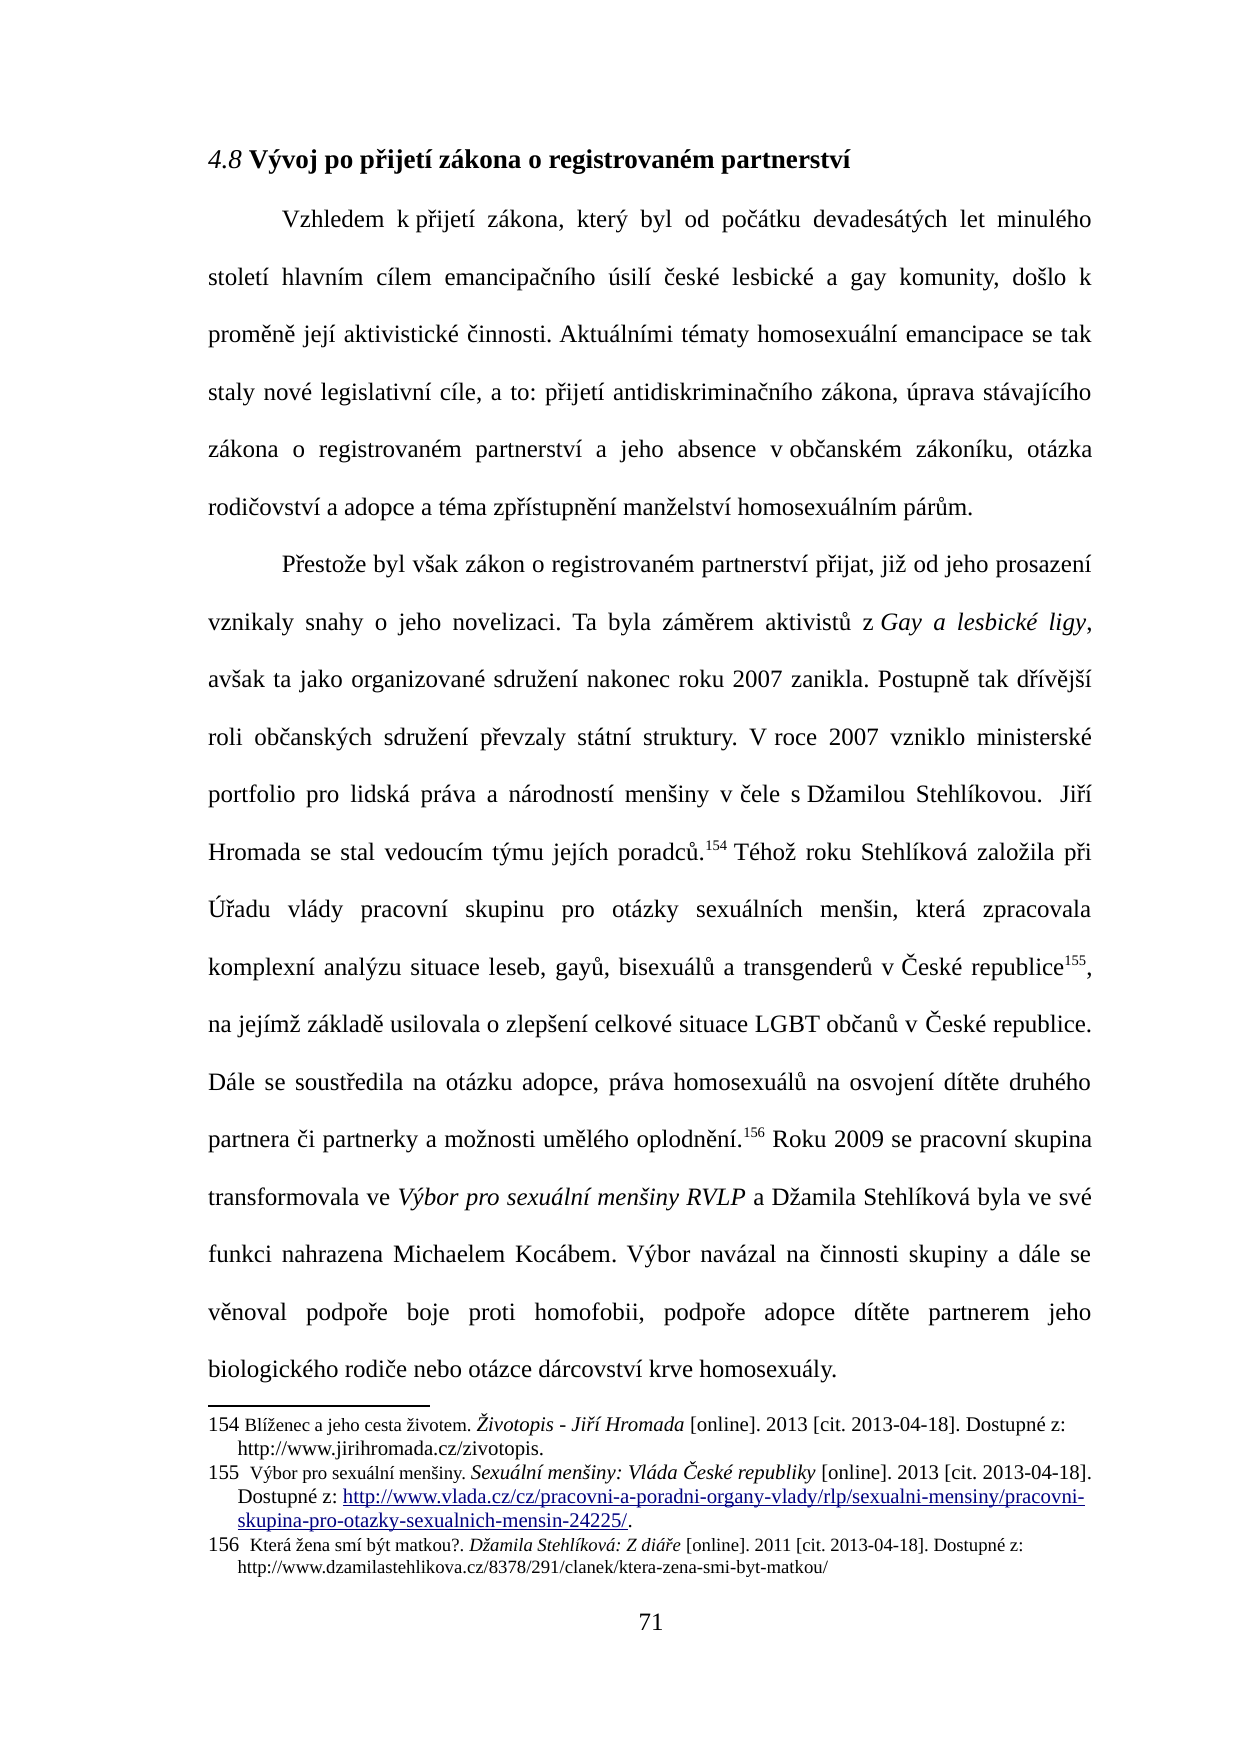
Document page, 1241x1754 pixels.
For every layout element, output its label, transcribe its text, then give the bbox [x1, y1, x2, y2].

subtitle 4.8 Vývoj po přijetí zákona o registrovaném partnerství [208, 143, 1094, 174]
text Přestože byl však zákon o registrovaném partnerství přijat, již od jeho prosazení vznikaly snahy o jeho novelizaci. Ta byla záměrem aktivistů z Gay a lesbické ligy, avšak ta jako organizované sdružení nakonec roku 2007 zanikla. Postupně tak dřívější roli občanských sdružení převzaly státní struktury. V roce 2007 vzniklo ministerské portfolio pro lidská práva a národností menšiny v čele s Džamilou Stehlíkovou. Jiří Hromada se stal vedoucím týmu jejích poradců. Téhož roku Stehlíková založila při Úřadu vlády pracovní skupinu pro otázky sexuálních menšin, která zpracovala komplexní analýzu situace leseb, gayů, bisexuálů a transgenderů v České republice, na jejímž základě usilovala o zlepšení celkové situace LGBT občanů v České republice. Dále se soustředila na otázku adopce, práva homosexuálů na osvojení dítěte druhého partnera či partnerky a možnosti umělého oplodnění. Roku 2009 se pracovní skupina transformovala ve Výbor pro sexuální menšiny RVLP a Džamila Stehlíková byla ve své funkci nahrazena Michaelem Kocábem. Výbor navázal na činnosti skupiny a dále se věnoval podpoře boje proti homofobii, podpoře adopce dítěte partnerem jeho biologického rodiče nebo otázce dárcovství krve homosexuály. [208, 535, 1092, 1383]
text Blíženec a jeho cesta životem. Životopis - Jiří Hromada [online]. 2013 [cit. 2013-04-18]. Dostupné z: http://www.jirihromada.cz/zivotopis. [208, 1412, 1094, 1460]
text Vzhledem k přijetí zákona, který byl od počátku devadesátých let minulého století hlavním cílem emancipačního úsilí české lesbické a gay komunity, došlo k proměně její aktivistické činnosti. Aktuálními tématy homosexuální emancipace se tak staly nové legislativní cíle, a to: přijetí antidiskriminačního zákona, úprava stávajícího zákona o registrovaném partnerství a jeho absence v občanském zákoníku, otázka rodičovství a adopce a téma zpřístupnění manželství homosexuálním párům. [208, 189, 1092, 521]
text Výbor pro sexuální menšiny. Sexuální menšiny: Vláda České republiky [online]. 2013 [cit. 2013-04-18]. Dostupné z: http://www.vlada.cz/cz/pracovni-a-poradni-organy-vlady/rlp/sexualni-mensiny/pracovni-skupina-pro-otazky-sexualnich-mensin-24225/. [208, 1460, 1094, 1532]
text Která žena smí být matkou?. Džamila Stehlíková: Z diáře [online]. 2011 [cit. 2013-04-18]. Dostupné z: http://www.dzamilastehlikova.cz/8378/291/clanek/ktera-zena-smi-byt-matkou/ [208, 1532, 1094, 1578]
